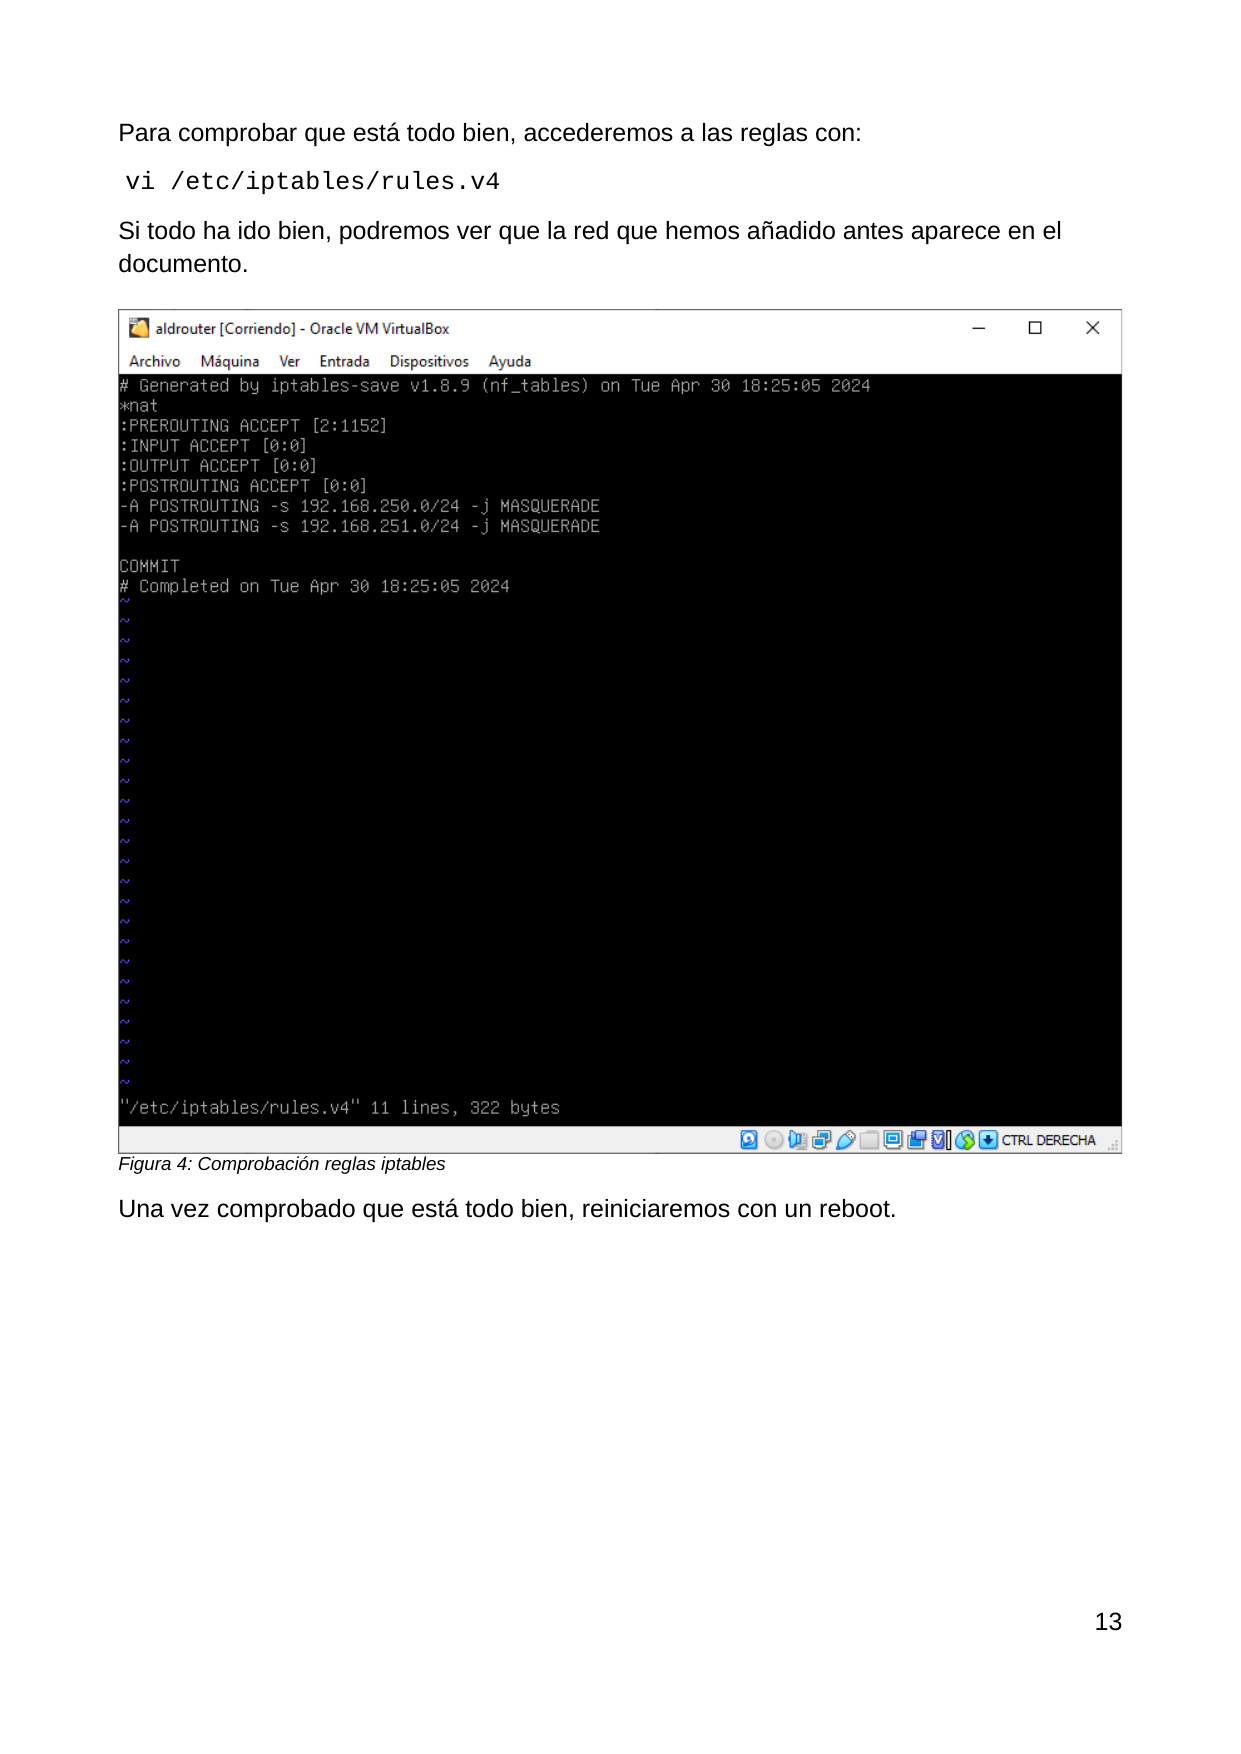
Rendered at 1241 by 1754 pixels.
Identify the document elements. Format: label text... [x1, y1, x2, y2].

picture [118, 309, 1123, 1154]
text Figura 4: Comprobación reglas iptables [118, 1154, 1122, 1175]
text Para comprobar que está todo bien, accederemos a las reglas con: [118, 118, 1122, 147]
text vi /etc/iptables/rules.v4 [118, 166, 1122, 197]
text Si todo ha ido bien, podremos ver que la red que hemos añadido antes aparece en el documento. [118, 216, 1122, 278]
text Una vez comprobado que está todo bien, reiniciaremos con un reboot. [118, 1194, 1122, 1223]
